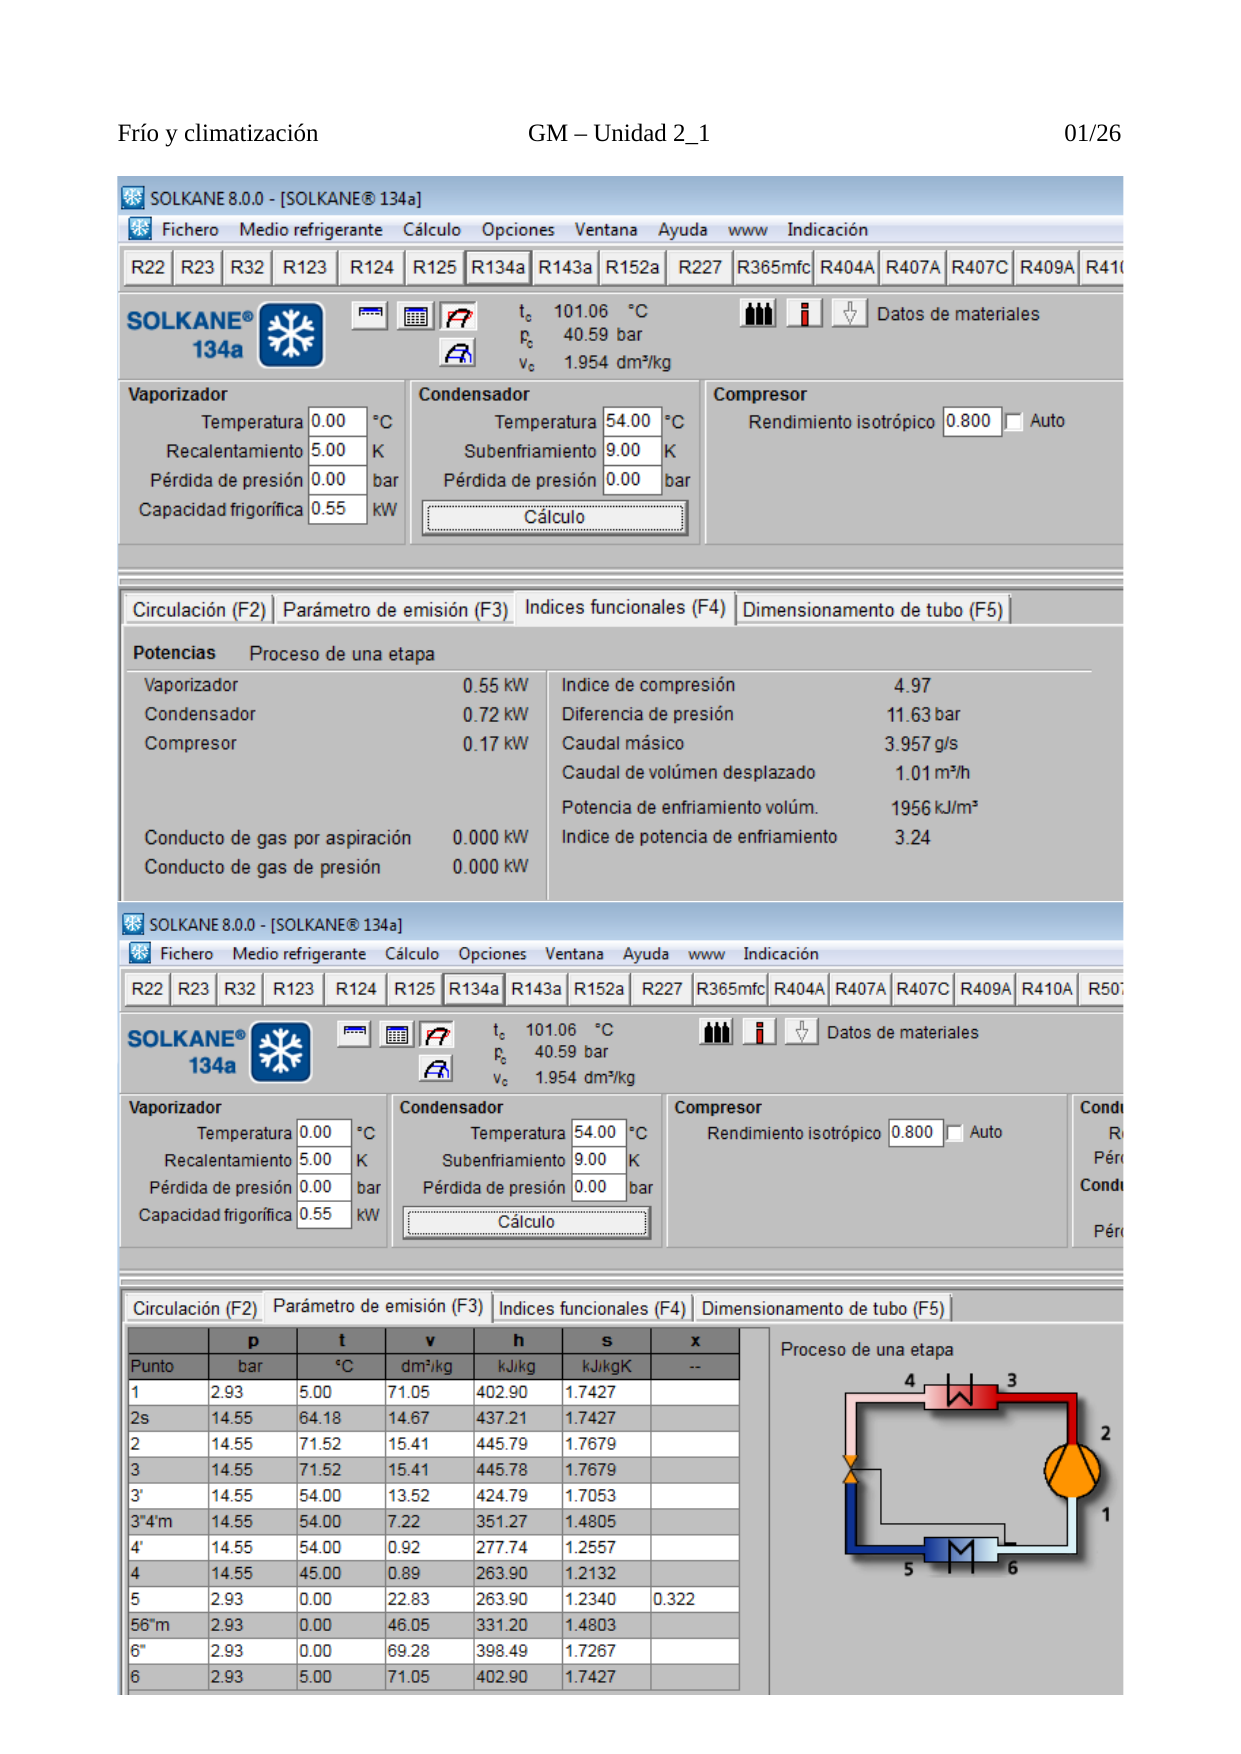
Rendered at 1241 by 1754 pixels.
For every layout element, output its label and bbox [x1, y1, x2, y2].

picture [117, 176, 1124, 1695]
